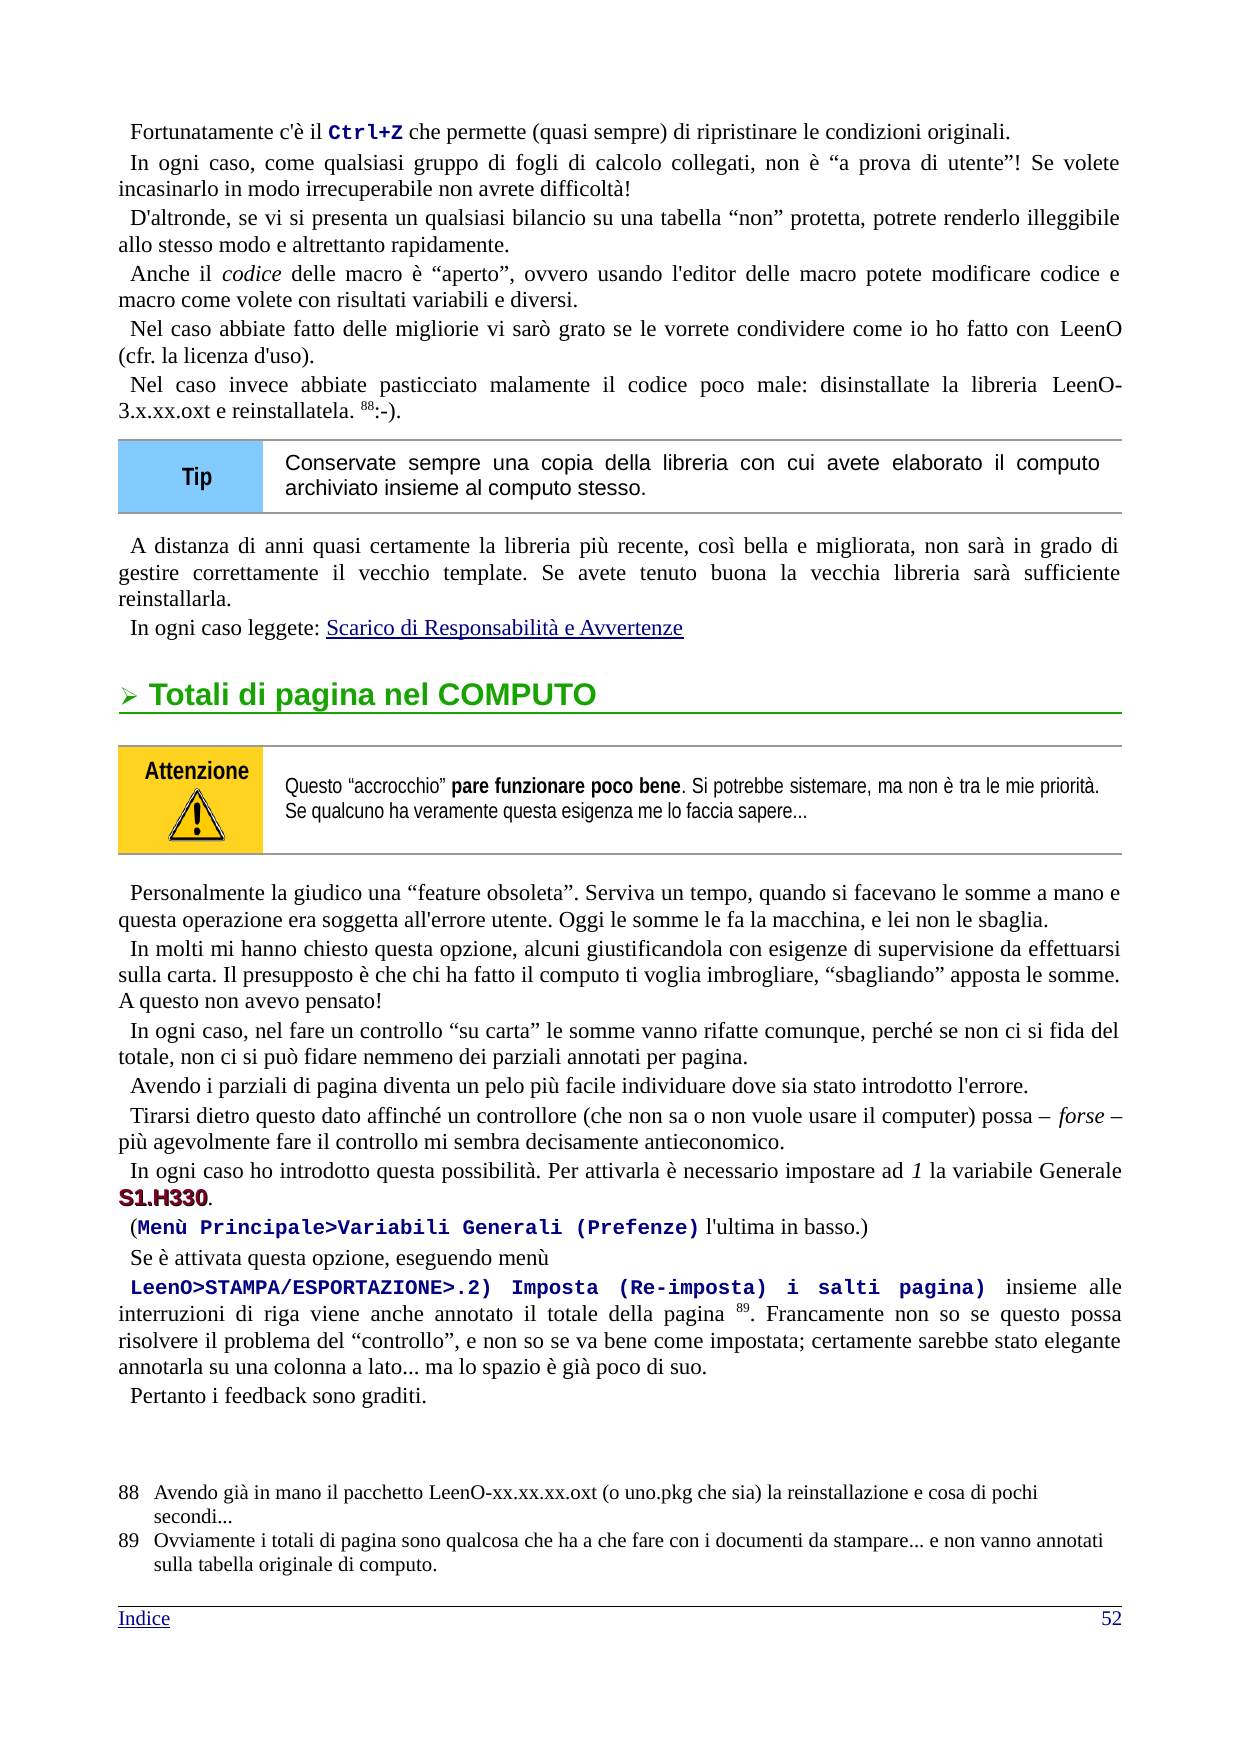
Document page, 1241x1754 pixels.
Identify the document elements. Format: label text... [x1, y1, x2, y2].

text Fortunatamente c'è il Ctrl+Z che permette (quasi sempre) di ripristinare le condizioni originali. [118, 118, 1122, 146]
text (Menù Principale>Variabili Generali (Prefenze) l'ultima in basso.) [118, 1213, 1122, 1241]
text Nel caso abbiate fatto delle migliorie vi sarò grato se le vorrete condividere come io ho fatto con LeenO (cfr. la licenza d'uso). [118, 316, 1122, 368]
text Anche il codice delle macro è “aperto”, ovvero usando l'editor delle macro potete modificare codice e macro come volete con risultati variabili e diversi. [118, 260, 1122, 313]
text In molti mi hanno chiesto questa opzione, alcuni giustificandola con esigenze di supervisione da effettuarsi sulla carta. Il presupposto è che chi ha fatto il computo ti voglia imbrogliare, “sbagliando” apposta le somme. A questo non avevo pensato! [118, 935, 1122, 1014]
text Nel caso invece abbiate pasticciato malamente il codice poco male: disinstallate la libreria LeenO-3.x.xx.oxt e reinstallatela. :-). [118, 371, 1122, 424]
text Ovviamente i totali di pagina sono qualcosa che ha a che fare con i documenti da stampare... e non vanno annotati sulla tabella originale di computo. [118, 1528, 1122, 1576]
subtitle Totali di pagina nel COMPUTO [119, 676, 1122, 712]
text Tirarsi dietro questo dato affinché un controllore (che non sa o non vuole usare il computer) possa – forse – più agevolmente fare il controllo mi sembra decisamente antieconomico. [118, 1102, 1122, 1154]
table_header Attenzione [118, 747, 263, 853]
text D'altronde, se vi si presenta un qualsiasi bilancio su una tabella “non” protetta, potrete renderlo illeggibile allo stesso modo e altrettanto rapidamente. [118, 204, 1122, 257]
text In ogni caso leggete: Scarico di Responsabilità e Avvertenze [118, 614, 1122, 641]
table_header Conservate sempre una copia della libreria con cui avete elaborato il computo archiviato insieme al computo stesso. [264, 441, 1122, 512]
picture [164, 784, 229, 845]
text In ogni caso, come qualsiasi gruppo di fogli di calcolo collegati, non è “a prova di utente”! Se volete incasinarlo in modo irrecuperabile non avrete difficoltà! [118, 149, 1122, 201]
text Pertanto i feedback sono graditi. [118, 1382, 1122, 1409]
text Avendo già in mano il pacchetto LeenO-xx.xx.xx.oxt (o uno.pkg che sia) la reinstallazione e cosa di pochi secondi... [118, 1480, 1122, 1528]
text Avendo i parziali di pagina diventa un pelo più facile individuare dove sia stato introdotto l'errore. [118, 1072, 1122, 1099]
text Se è attivata questa opzione, eseguendo menù [118, 1244, 1122, 1270]
text LeenO>STAMPA/ESPORTAZIONE>.2) Imposta (Re-imposta) i salti pagina) insieme alle interruzioni di riga viene anche annotato il totale della pagina . Francamente non so se questo possa risolvere il problema del “controllo”, e non so se va bene come impostata; certamente sarebbe stato elegante annotarla su una colonna a lato... ma lo spazio è già poco di suo. [118, 1273, 1122, 1379]
table_header Questo “accrocchio” pare funzionare poco bene. Si potrebbe sistemare, ma non è tra le mie priorità. Se qualcuno ha veramente questa esigenza me lo faccia sapere... [264, 747, 1122, 853]
text A distanza di anni quasi certamente la libreria più recente, così bella e migliorata, non sarà in grado di gestire correttamente il vecchio template. Se avete tenuto buona la vecchia libreria sarà sufficiente reinstallarla. [118, 532, 1122, 612]
text In ogni caso, nel fare un controllo “su carta” le somme vanno rifatte comunque, perché se non ci si fida del totale, non ci si può fidare nemmeno dei parziali annotati per pagina. [118, 1017, 1122, 1069]
text In ogni caso ho introdotto questa possibilità. Per attivarla è necessario impostare ad 1 la variabile Generale S1.H330. [118, 1157, 1122, 1210]
table_header Tip [118, 441, 263, 512]
text Personalmente la giudico una “feature obsoleta”. Serviva un tempo, quando si facevano le somme a mano e questa operazione era soggetta all'errore utente. Oggi le somme le fa la macchina, e lei non le sbaglia. [118, 879, 1122, 932]
